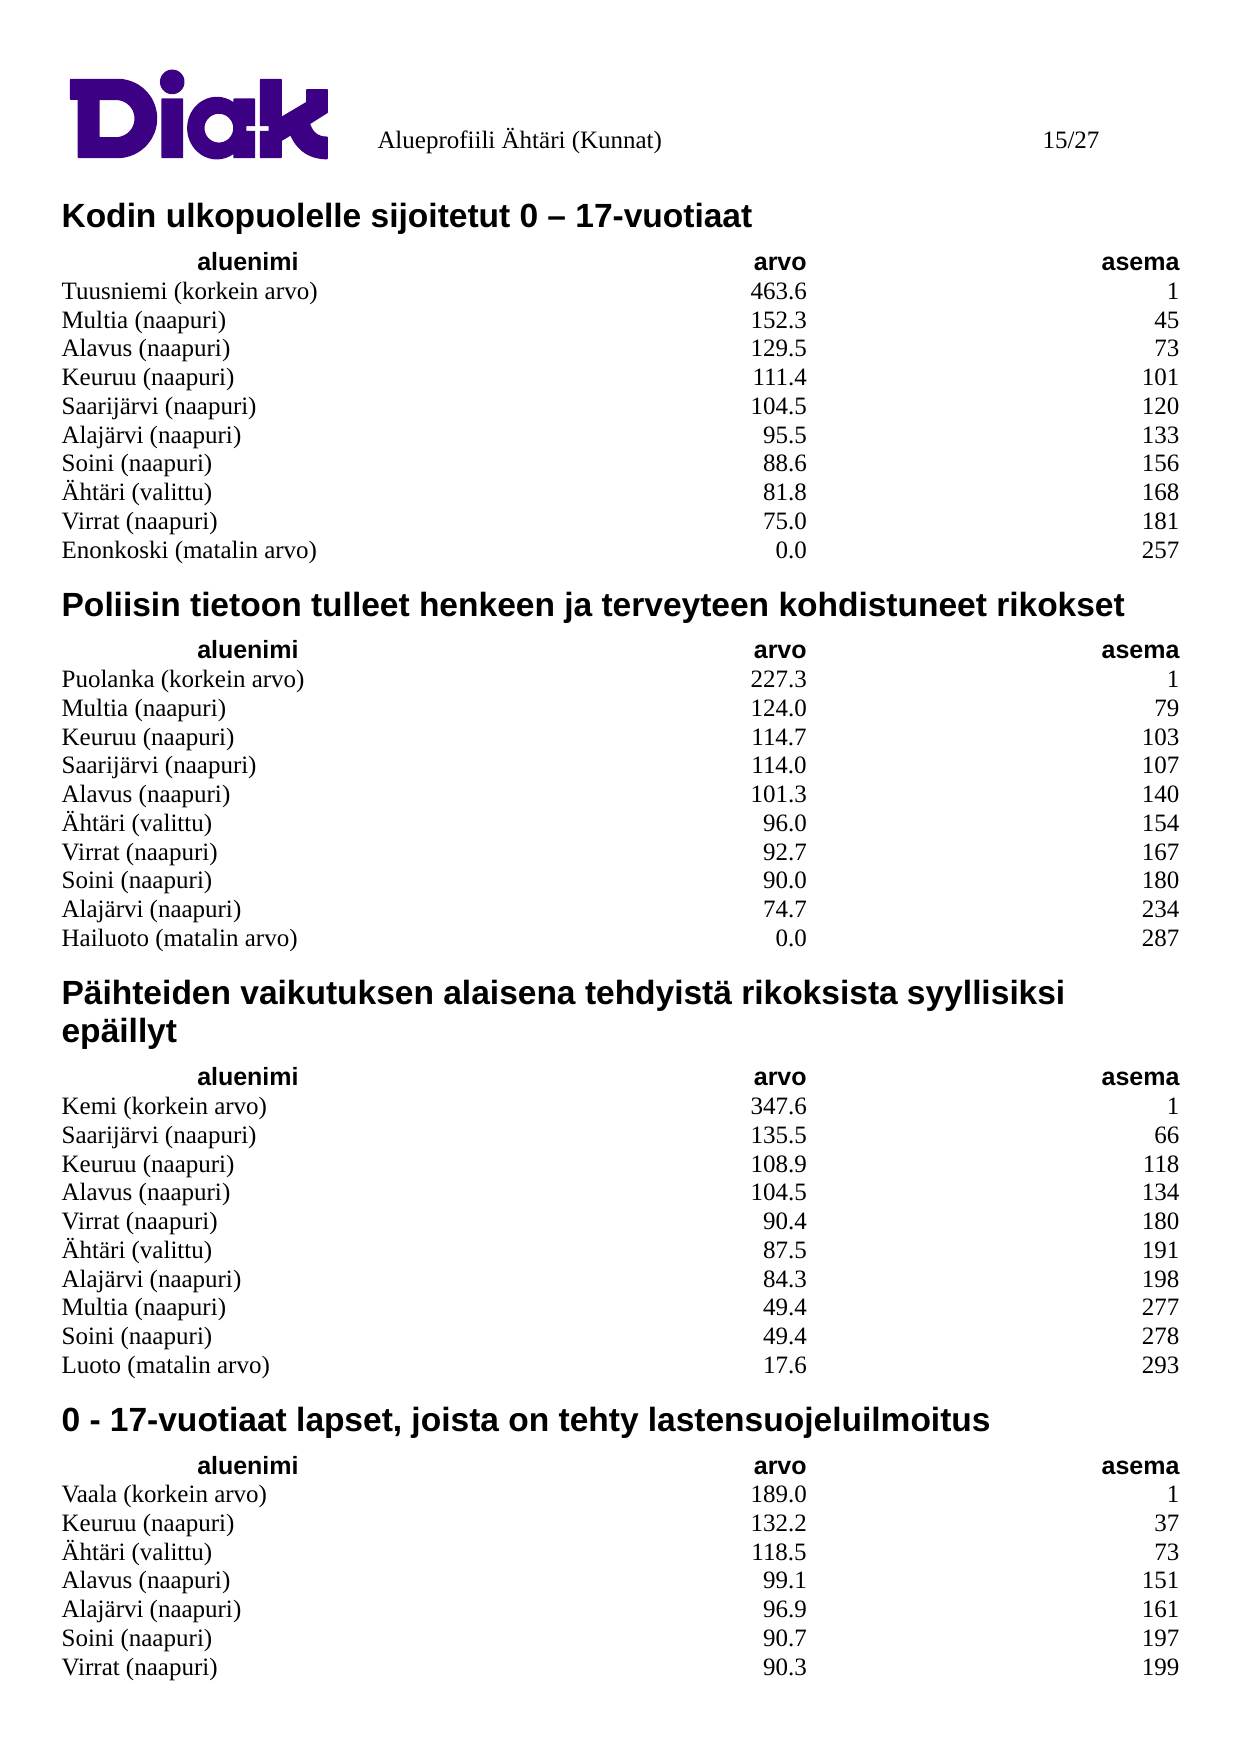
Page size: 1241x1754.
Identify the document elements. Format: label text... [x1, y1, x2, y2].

table_header arvo [434, 247, 806, 276]
table_cell 198 [806, 1264, 1179, 1292]
table_cell 17.6 [434, 1350, 806, 1379]
table_header arvo [434, 636, 806, 664]
table_cell 90.4 [434, 1206, 806, 1235]
table_cell Virrat (naapuri) [61, 1206, 434, 1235]
table_cell Virrat (naapuri) [61, 1652, 434, 1681]
table_cell 161 [806, 1594, 1179, 1623]
table_cell 103 [806, 722, 1179, 751]
table_header aluenimi [61, 247, 434, 276]
table_cell Multia (naapuri) [61, 305, 434, 333]
table_cell 180 [806, 1206, 1179, 1235]
table_cell Soini (naapuri) [61, 866, 434, 894]
table_cell Enonkoski (matalin arvo) [61, 535, 434, 563]
table_cell Puolanka (korkein arvo) [61, 664, 434, 693]
table_cell 45 [806, 305, 1179, 333]
table_cell Alajärvi (naapuri) [61, 1594, 434, 1623]
table_cell 1 [806, 276, 1179, 305]
table_cell 107 [806, 751, 1179, 779]
table_cell 90.0 [434, 866, 806, 894]
table_cell Keuruu (naapuri) [61, 1508, 434, 1537]
table_cell 99.1 [434, 1566, 806, 1594]
table_cell 156 [806, 449, 1179, 477]
table_cell 37 [806, 1508, 1179, 1537]
table_cell 118.5 [434, 1537, 806, 1566]
table_cell 154 [806, 808, 1179, 837]
table_cell 118 [806, 1149, 1179, 1177]
table_cell Hailuoto (matalin arvo) [61, 923, 434, 952]
table_cell 101.3 [434, 779, 806, 808]
table_cell Alavus (naapuri) [61, 1178, 434, 1206]
table_cell 134 [806, 1178, 1179, 1206]
table_cell 181 [806, 506, 1179, 535]
table_cell Multia (naapuri) [61, 1293, 434, 1321]
table_cell Saarijärvi (naapuri) [61, 391, 434, 420]
table_cell 88.6 [434, 449, 806, 477]
table_cell 81.8 [434, 477, 806, 506]
table_cell 167 [806, 837, 1179, 866]
table_cell 104.5 [434, 1178, 806, 1206]
table_cell Alajärvi (naapuri) [61, 420, 434, 448]
table_header asema [806, 247, 1179, 276]
table_cell 168 [806, 477, 1179, 506]
table_cell 87.5 [434, 1235, 806, 1264]
table_cell 133 [806, 420, 1179, 448]
table_cell 197 [806, 1623, 1179, 1652]
table_cell 151 [806, 1566, 1179, 1594]
table_header aluenimi [61, 1451, 434, 1479]
table_cell Vaala (korkein arvo) [61, 1479, 434, 1508]
table_cell Kemi (korkein arvo) [61, 1091, 434, 1120]
table_cell 120 [806, 391, 1179, 420]
table_cell 132.2 [434, 1508, 806, 1537]
table_cell 140 [806, 779, 1179, 808]
table_cell 66 [806, 1120, 1179, 1149]
table_header aluenimi [61, 1063, 434, 1091]
table_cell Alavus (naapuri) [61, 779, 434, 808]
table_cell Soini (naapuri) [61, 449, 434, 477]
table_header arvo [434, 1063, 806, 1091]
table_cell 277 [806, 1293, 1179, 1321]
table_cell Multia (naapuri) [61, 693, 434, 722]
table_cell 95.5 [434, 420, 806, 448]
table_cell 189.0 [434, 1479, 806, 1508]
table_cell 227.3 [434, 664, 806, 693]
table_cell Saarijärvi (naapuri) [61, 751, 434, 779]
table_cell 73 [806, 1537, 1179, 1566]
table_cell 101 [806, 362, 1179, 391]
table_cell 287 [806, 923, 1179, 952]
table_cell 191 [806, 1235, 1179, 1264]
subtitle 0 - 17-vuotiaat lapset, joista on tehty lastensuojeluilmoitus [61, 1399, 1179, 1438]
table_cell 90.7 [434, 1623, 806, 1652]
table_cell 104.5 [434, 391, 806, 420]
table_cell 96.9 [434, 1594, 806, 1623]
table_cell 49.4 [434, 1321, 806, 1350]
table_cell 278 [806, 1321, 1179, 1350]
table_cell Soini (naapuri) [61, 1321, 434, 1350]
table_cell 84.3 [434, 1264, 806, 1292]
table_cell 74.7 [434, 894, 806, 923]
table_cell 463.6 [434, 276, 806, 305]
table_cell 79 [806, 693, 1179, 722]
table_cell 114.7 [434, 722, 806, 751]
table_cell 111.4 [434, 362, 806, 391]
subtitle Päihteiden vaikutuksen alaisena tehdyistä rikoksista syyllisiksi epäillyt [61, 973, 1179, 1050]
table_cell 114.0 [434, 751, 806, 779]
table_cell Alavus (naapuri) [61, 334, 434, 362]
table_cell Virrat (naapuri) [61, 837, 434, 866]
subtitle Kodin ulkopuolelle sijoitetut 0 – 17-vuotiaat [61, 196, 1179, 235]
table_cell 234 [806, 894, 1179, 923]
table_cell 0.0 [434, 923, 806, 952]
table_cell 199 [806, 1652, 1179, 1681]
table_cell 108.9 [434, 1149, 806, 1177]
table_cell 180 [806, 866, 1179, 894]
table_cell Alajärvi (naapuri) [61, 1264, 434, 1292]
table_header aluenimi [61, 636, 434, 664]
table_cell Ähtäri (valittu) [61, 477, 434, 506]
table_cell 129.5 [434, 334, 806, 362]
table_cell 293 [806, 1350, 1179, 1379]
table_cell 1 [806, 664, 1179, 693]
table_cell 135.5 [434, 1120, 806, 1149]
table_cell 1 [806, 1091, 1179, 1120]
table_cell Alavus (naapuri) [61, 1566, 434, 1594]
table_cell Tuusniemi (korkein arvo) [61, 276, 434, 305]
table_cell Saarijärvi (naapuri) [61, 1120, 434, 1149]
subtitle Poliisin tietoon tulleet henkeen ja terveyteen kohdistuneet rikokset [61, 584, 1179, 623]
table_header asema [806, 1063, 1179, 1091]
table_cell Ähtäri (valittu) [61, 1235, 434, 1264]
table_cell 347.6 [434, 1091, 806, 1120]
table_cell 257 [806, 535, 1179, 563]
table_cell Keuruu (naapuri) [61, 1149, 434, 1177]
table_cell 90.3 [434, 1652, 806, 1681]
table_header asema [806, 1451, 1179, 1479]
table_header arvo [434, 1451, 806, 1479]
table_cell Soini (naapuri) [61, 1623, 434, 1652]
table_cell Ähtäri (valittu) [61, 1537, 434, 1566]
table_cell 92.7 [434, 837, 806, 866]
table_cell 1 [806, 1479, 1179, 1508]
table_cell 96.0 [434, 808, 806, 837]
table_cell 152.3 [434, 305, 806, 333]
table_cell Keuruu (naapuri) [61, 362, 434, 391]
table_cell 0.0 [434, 535, 806, 563]
table_cell Keuruu (naapuri) [61, 722, 434, 751]
table_cell Luoto (matalin arvo) [61, 1350, 434, 1379]
table_cell Ähtäri (valittu) [61, 808, 434, 837]
table_cell 124.0 [434, 693, 806, 722]
table_cell 75.0 [434, 506, 806, 535]
table_header asema [806, 636, 1179, 664]
table_cell Virrat (naapuri) [61, 506, 434, 535]
table_cell 73 [806, 334, 1179, 362]
table_cell Alajärvi (naapuri) [61, 894, 434, 923]
table_cell 49.4 [434, 1293, 806, 1321]
